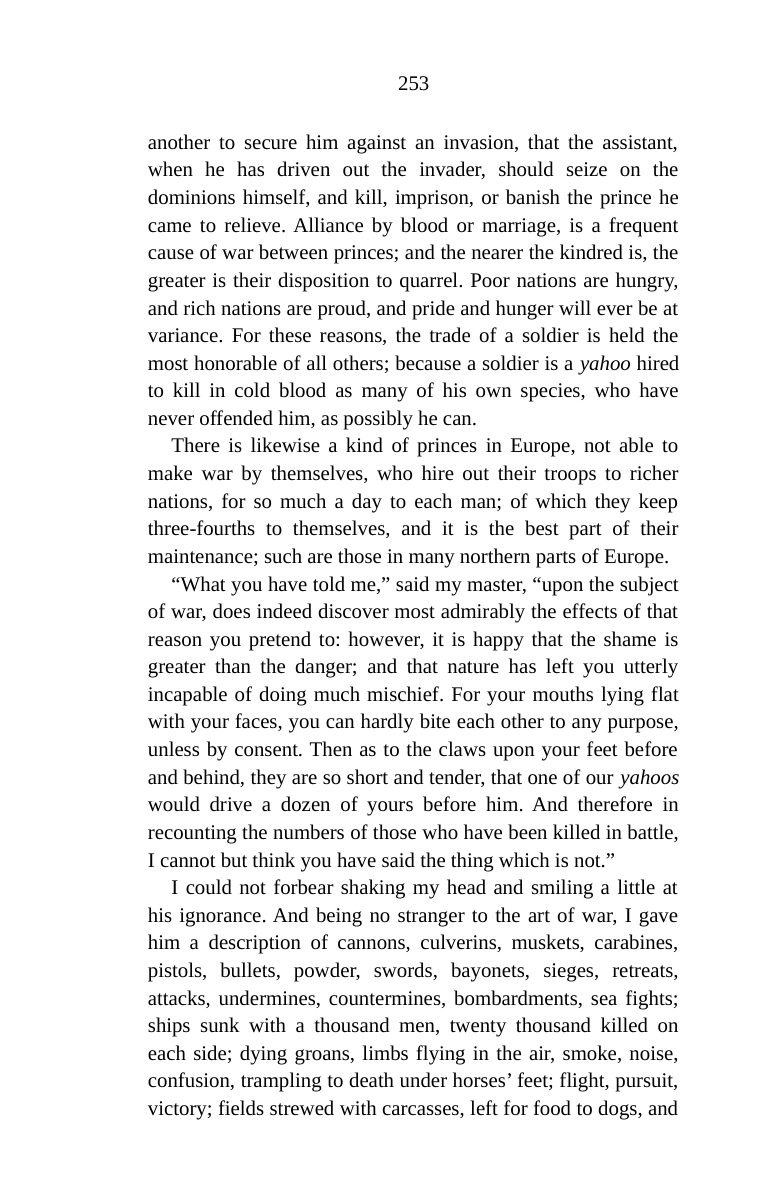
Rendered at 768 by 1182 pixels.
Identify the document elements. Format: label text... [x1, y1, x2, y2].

text another to secure him against an invasion, that the assistant, when he has driven out the invader, should seize on the dominions himself, and kill, imprison, or banish the prince he came to relieve. Alliance by blood or marriage, is a frequent cause of war between princes; and the nearer the kindred is, the greater is their disposition to quarrel. Poor nations are hungry, and rich nations are proud, and pride and hunger will ever be at variance. For these reasons, the trade of a soldier is held the most honorable of all others; because a soldier is a yahoo hired to kill in cold blood as many of his own species, who have never offended him, as possibly he can. [148, 130, 679, 430]
text “What you have told me,” said my master, “upon the subject of war, does indeed discover most admirably the effects of that reason you pretend to: however, it is happy that the shame is greater than the danger; and that nature has left you utterly incapable of doing much mischief. For your mouths lying flat with your faces, you can hardly bite each other to any purpose, unless by consent. Then as to the claws upon your feet before and behind, they are so short and tender, that one of our yahoos would drive a dozen of yours before him. And therefore in recounting the numbers of those who have been killed in battle, I cannot but think you have said the thing which is not.” [148, 571, 679, 872]
text There is likewise a kind of princes in Europe, not able to make war by themselves, who hire out their troops to richer nations, for so much a day to each man; of which they keep three-fourths to themselves, and it is the best part of their maintenance; such are those in many northern parts of Europe. [148, 433, 679, 568]
text I could not forbear shaking my head and smiling a little at his ignorance. And being no stranger to the art of war, I gave him a description of cannons, culverins, muskets, carabines, pistols, bullets, powder, swords, bayonets, sieges, retreats, attacks, undermines, countermines, bombardments, sea fights; ships sunk with a thousand men, twenty thousand killed on each side; dying groans, limbs flying in the air, smoke, noise, confusion, trampling to death under horses’ feet; flight, pursuit, victory; fields strewed with carcasses, left for food to dogs, and [148, 875, 679, 1120]
